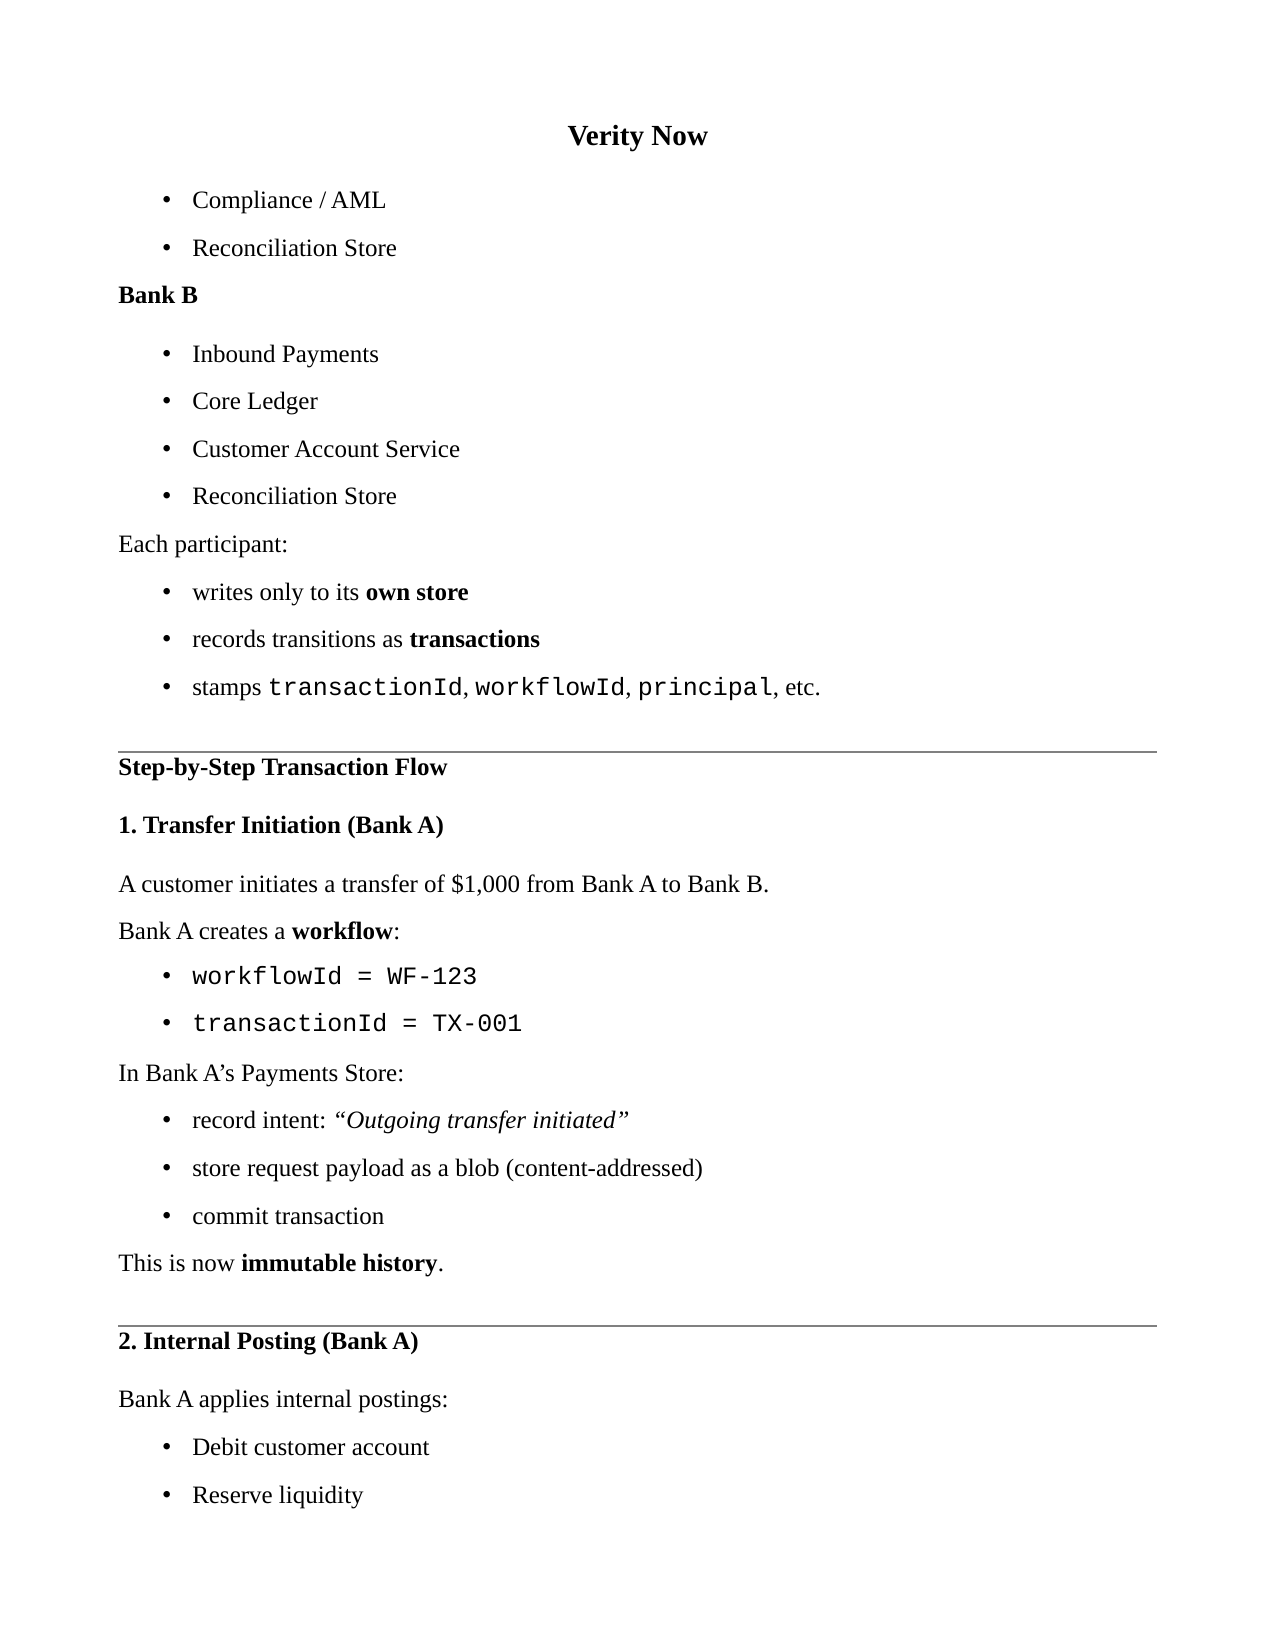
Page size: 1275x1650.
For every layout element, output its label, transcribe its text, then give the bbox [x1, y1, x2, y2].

text Bank A applies internal postings: [118, 1384, 1157, 1413]
list writes only to its own store [162, 577, 1157, 605]
list Core Ledger [162, 386, 1157, 415]
list Reconciliation Store [162, 233, 1157, 262]
list Compliance / AML [162, 185, 1157, 214]
subtitle 1. Transfer Initiation (Bank A) [118, 810, 1157, 839]
list transactionId = TX-001 [162, 1011, 1157, 1039]
list record intent: “Outgoing transfer initiated” [162, 1106, 1157, 1134]
subtitle 2. Internal Posting (Bank A) [118, 1327, 1157, 1355]
list Reserve liquidity [162, 1480, 1157, 1508]
list Inbound Payments [162, 339, 1157, 367]
text This is now immutable history. [118, 1248, 1157, 1277]
list workflowId = WF-123 [162, 964, 1157, 992]
subtitle Step-by-Step Transaction Flow [118, 753, 1157, 781]
text A customer initiates a transfer of $1,000 from Bank A to Bank B. [118, 869, 1157, 897]
text In Bank A’s Payments Store: [118, 1058, 1157, 1087]
list commit transaction [162, 1201, 1157, 1229]
text Each participant: [118, 529, 1157, 558]
list stamps transactionId, workflowId, principal, etc. [162, 672, 1157, 703]
subtitle Bank B [118, 280, 1157, 309]
list Debit customer account [162, 1432, 1157, 1461]
list Customer Account Service [162, 434, 1157, 463]
list records transitions as transactions [162, 624, 1157, 653]
list store request payload as a blob (content-addressed) [162, 1153, 1157, 1182]
list Reconciliation Store [162, 481, 1157, 510]
text Bank A creates a workflow: [118, 916, 1157, 945]
